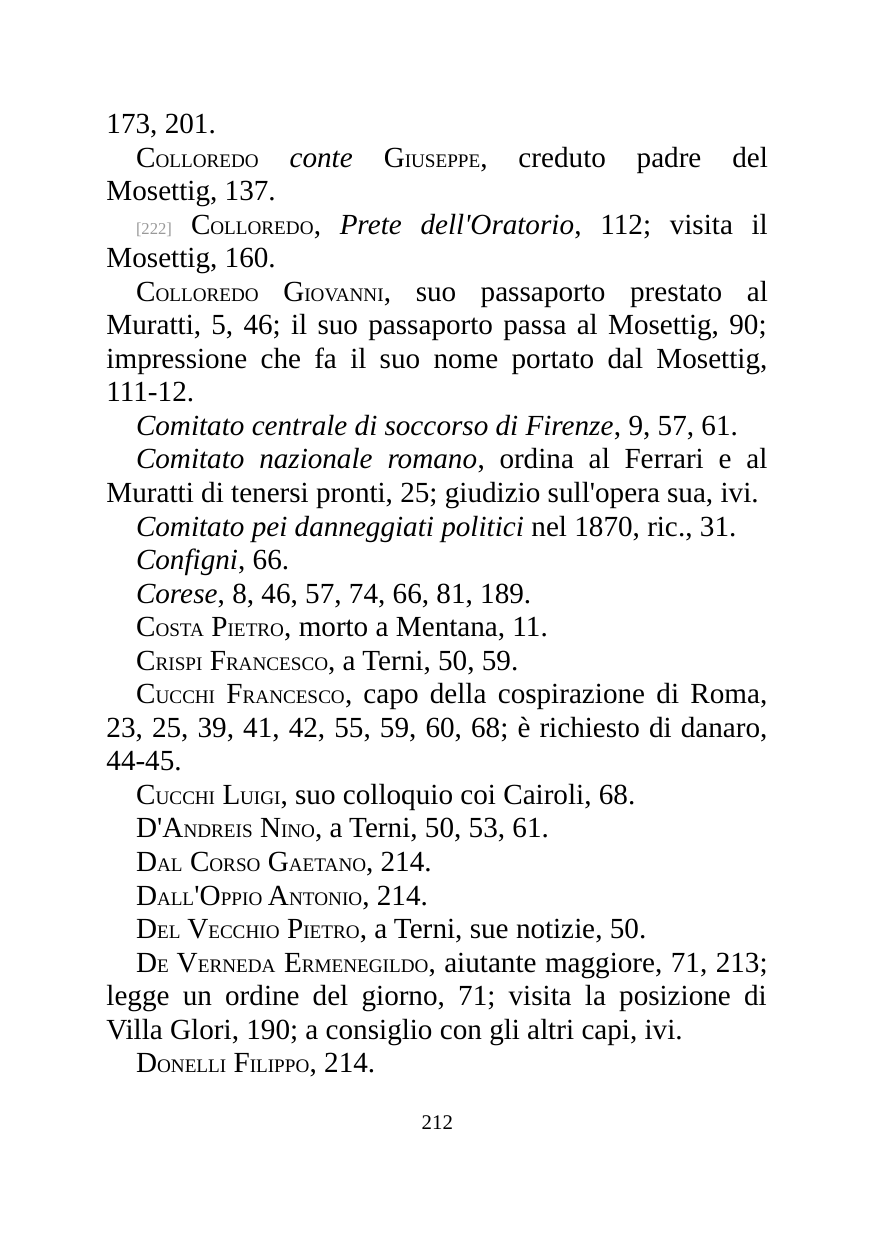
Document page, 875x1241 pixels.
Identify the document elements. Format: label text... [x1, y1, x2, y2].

text [222] Colloredo, Prete dell'Oratorio, 112; visita il Mosettig, 160. [106, 207, 768, 274]
text Crispi Francesco, a Terni, 50, 59. [106, 643, 768, 676]
text Cucchi Luigi, suo colloquio coi Cairoli, 68. [106, 777, 768, 811]
text Comitato nazionale romano, ordina al Ferrari e al Muratti di tenersi pronti, 25; giudizio sull'opera sua, ivi. [106, 442, 768, 509]
text D'Andreis Nino, a Terni, 50, 53, 61. [106, 811, 768, 844]
text De Verneda Ermenegildo, aiutante maggiore, 71, 213; legge un ordine del giorno, 71; visita la posizione di Villa Glori, 190; a consiglio con gli altri capi, ivi. [106, 945, 768, 1045]
text 173, 201. [106, 106, 768, 140]
text Colloredo conte Giuseppe, creduto padre del Mosettig, 137. [106, 140, 768, 207]
text Comitato centrale di soccorso di Firenze, 9, 57, 61. [106, 408, 768, 442]
text Colloredo Giovanni, suo passaporto prestato al Muratti, 5, 46; il suo passaporto passa al Mosettig, 90; impressione che fa il suo nome portato dal Mosettig, 111-12. [106, 274, 768, 408]
text Dall'Oppio Antonio, 214. [106, 878, 768, 911]
text Donelli Filippo, 214. [106, 1045, 768, 1079]
text Del Vecchio Pietro, a Terni, sue notizie, 50. [106, 911, 768, 945]
text Dal Corso Gaetano, 214. [106, 844, 768, 878]
text Comitato pei danneggiati politici nel 1870, ric., 31. [106, 509, 768, 542]
text Cucchi Francesco, capo della cospirazione di Roma, 23, 25, 39, 41, 42, 55, 59, 60, 68; è richiesto di danaro, 44-45. [106, 676, 768, 777]
text Corese, 8, 46, 57, 74, 66, 81, 189. [106, 576, 768, 609]
text Configni, 66. [106, 542, 768, 576]
text Costa Pietro, morto a Mentana, 11. [106, 609, 768, 643]
